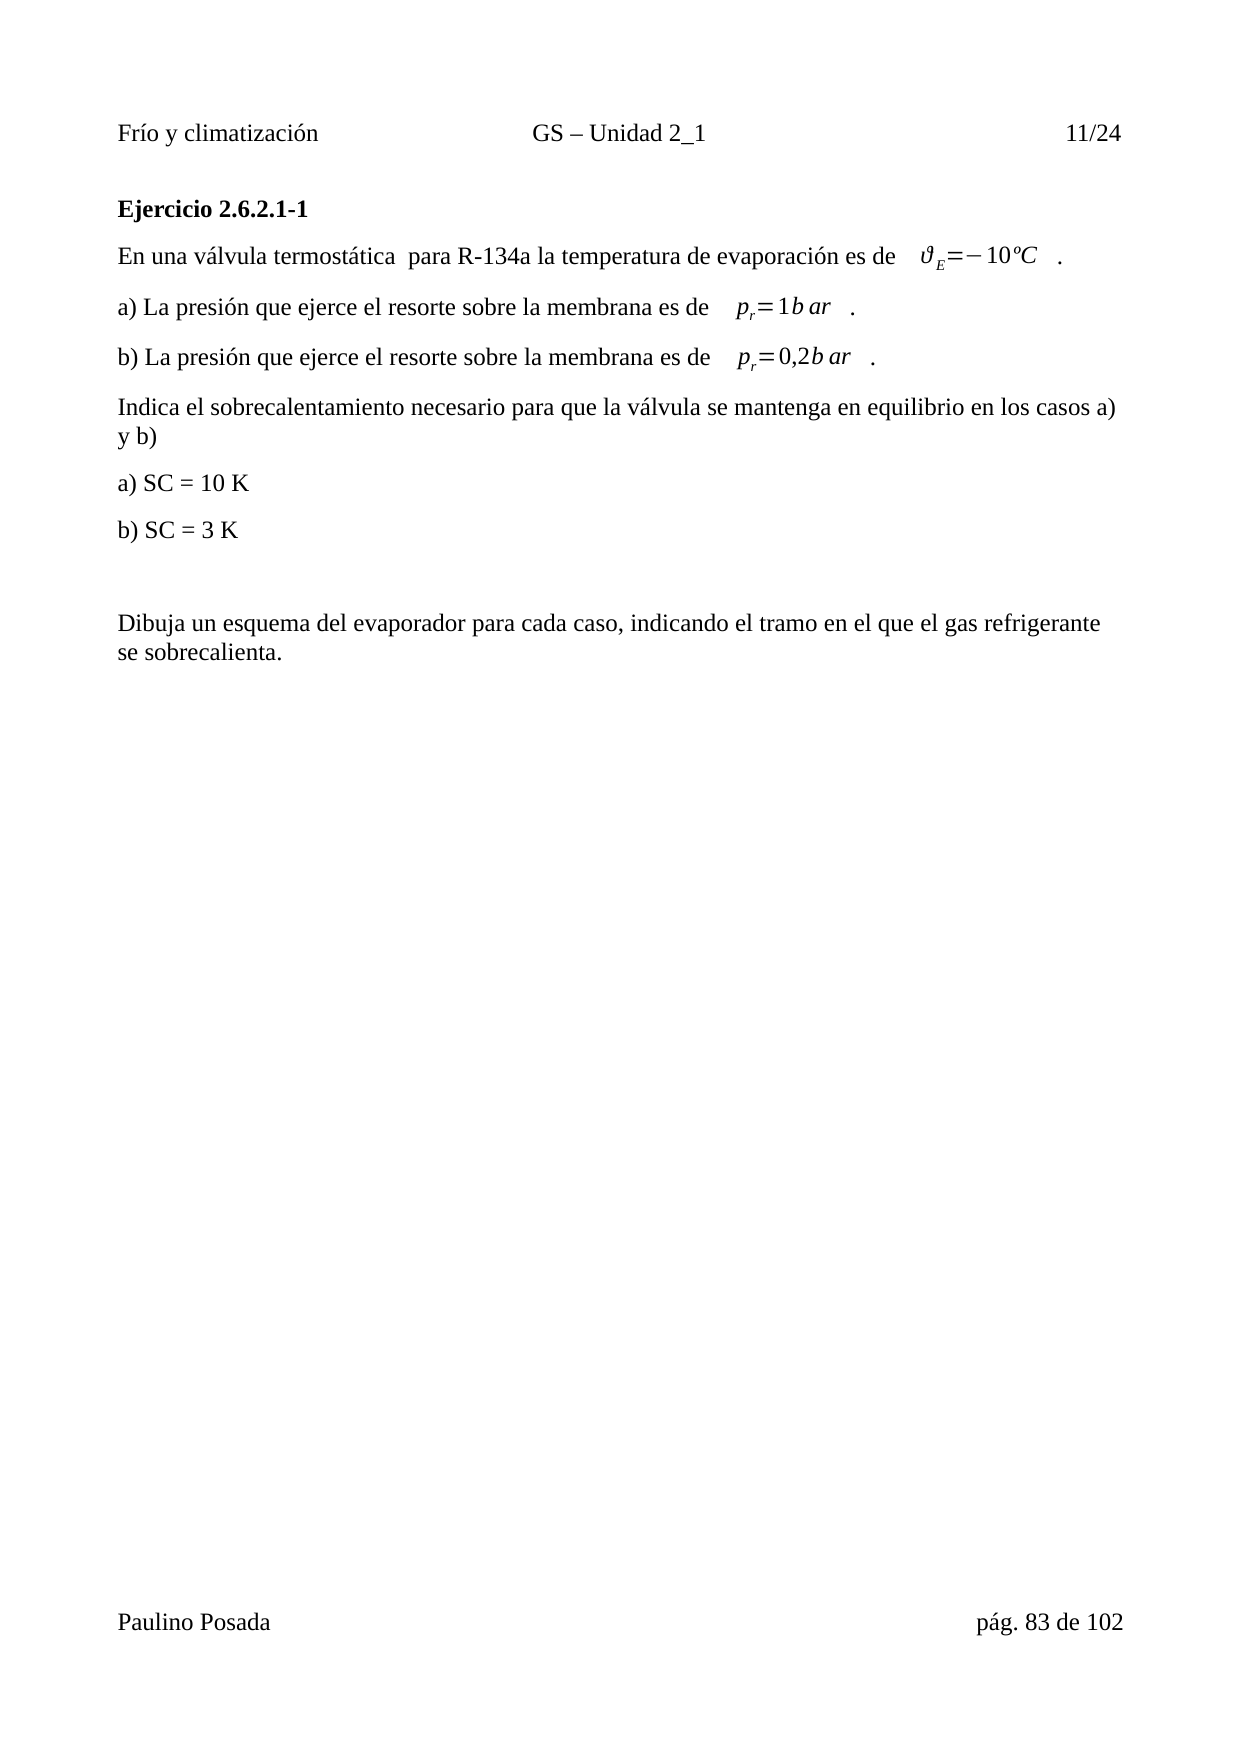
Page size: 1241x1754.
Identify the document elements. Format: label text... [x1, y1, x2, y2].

text a) SC = 10 K [117, 468, 1123, 497]
text b) La presión que ejerce el resorte sobre la membrana es de . [117, 342, 1123, 374]
text b) SC = 3 K [117, 515, 1123, 543]
text Indica el sobrecalentamiento necesario para que la válvula se mantenga en equilibrio en los casos a) y b) [117, 392, 1123, 450]
text Ejercicio 2.6.2.1-1 [117, 194, 1123, 223]
text Dibuja un esquema del evaporador para cada caso, indicando el tramo en el que el gas refrigerante se sobrecalienta. [117, 608, 1123, 666]
text En una válvula termostática para R-134a la temperatura de evaporación es de . [117, 241, 1123, 273]
text a) La presión que ejerce el resorte sobre la membrana es de . [117, 292, 1123, 324]
